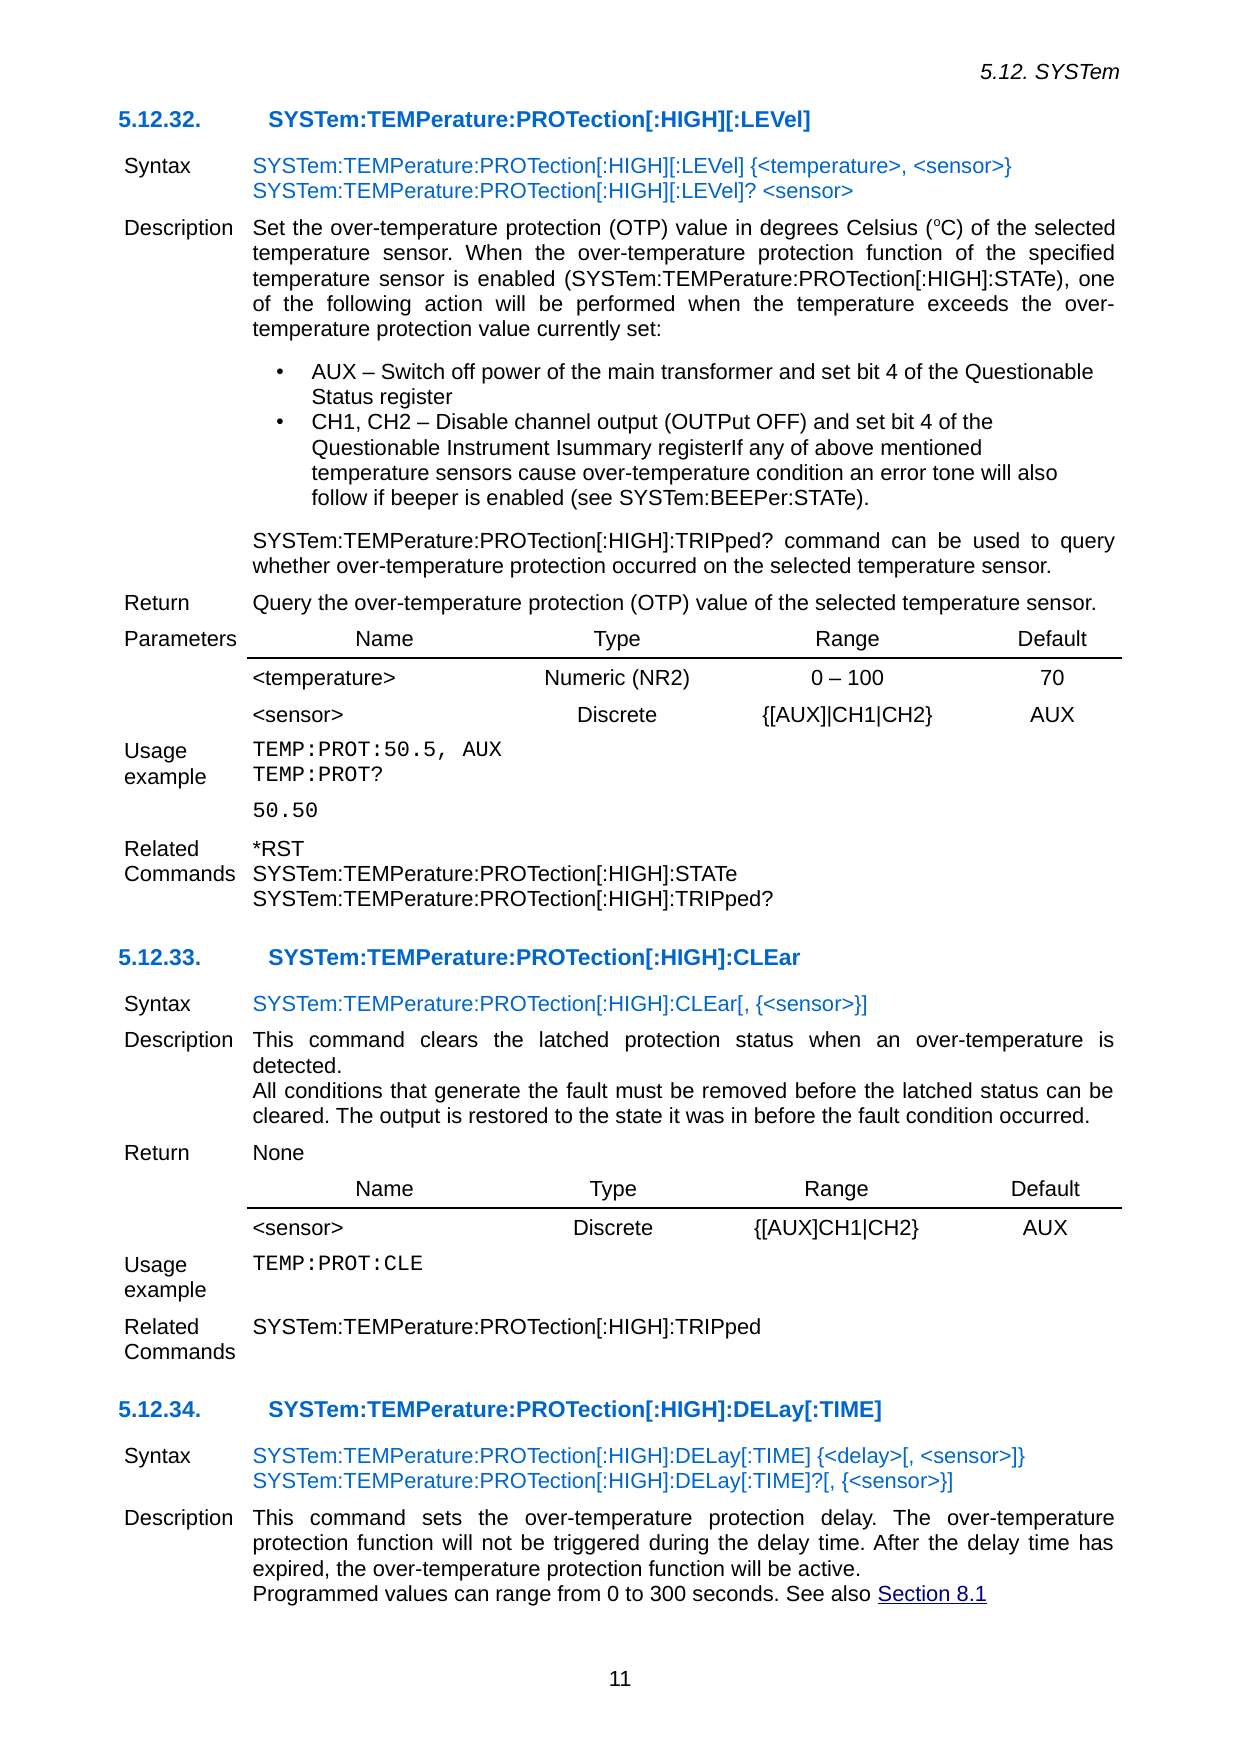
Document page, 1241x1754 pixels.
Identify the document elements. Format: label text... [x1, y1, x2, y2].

table_cell 70 [983, 659, 1122, 696]
table_cell Description [118, 209, 247, 584]
table_cell TEMP:PROT:CLE [247, 1246, 1122, 1308]
subtitle SYSTem:TEMPerature:PROTection[:HIGH]:CLEar [118, 944, 1122, 970]
table_cell Return [118, 1134, 247, 1171]
table_cell {[AUX]|CH1|CH2} [712, 696, 983, 733]
table_cell Range [712, 621, 983, 657]
table_cell This command clears the latched protection status when an over-temperature is detected. All conditions that generate the fault must be removed before the latched status can be cleared. The output is restored to the state it was in before the fault condition occurred. [247, 1022, 1122, 1134]
table_cell Type [522, 1171, 704, 1207]
table_cell Related Commands [118, 1308, 247, 1370]
subtitle SYSTem:TEMPerature:PROTection[:HIGH][:LEVel] [118, 106, 1122, 133]
table_cell TEMP:PROT:50.5, AUX TEMP:PROT? 50.50 [247, 733, 1122, 830]
table_cell <sensor> [247, 696, 522, 733]
table_cell Usage example [118, 1246, 247, 1308]
table_cell Query the over-temperature protection (OTP) value of the selected temperature sensor. [247, 584, 1122, 621]
table_header Syntax [118, 148, 247, 209]
table_cell Default [969, 1171, 1122, 1207]
table_cell Related Commands [118, 830, 247, 917]
table_cell Discrete [522, 1209, 704, 1246]
table_cell <temperature> [247, 659, 522, 696]
table_cell {[AUX]CH1|CH2} [704, 1209, 969, 1246]
table_header Syntax [118, 1438, 247, 1499]
table_cell Default [983, 621, 1122, 657]
table_cell None [247, 1134, 1122, 1171]
table_cell Discrete [522, 696, 712, 733]
table_cell Range [704, 1171, 969, 1207]
table_cell Set the over-temperature protection (OTP) value in degrees Celsius (oC) of the selected temperature sensor. When the over-temperature protection function of the specified temperature sensor is enabled (SYSTem:TEMPerature:PROTection[:HIGH]:STATe), one of the following action will be performed when the temperature exceeds the over-temperature protection value currently set: AUX – Switch off power of the main transformer and set bit 4 of the Questionable Status register CH1, CH2 – Disable channel output (OUTPut OFF) and set bit 4 of the Questionable Instrument Isummary registerIf any of above mentioned temperature sensors cause over-temperature condition an error tone will also follow if beeper is enabled (see SYSTem:BEEPer:STATe). SYSTem:TEMPerature:PROTection[:HIGH]:TRIPped? command can be used to query whether over-temperature protection occurred on the selected temperature sensor. [247, 209, 1122, 584]
table_cell *RST SYSTem:TEMPerature:PROTection[:HIGH]:STATe SYSTem:TEMPerature:PROTection[:HIGH]:TRIPped? [247, 830, 1122, 917]
table_cell SYSTem:TEMPerature:PROTection[:HIGH]:TRIPped [247, 1308, 1122, 1370]
table_cell Return [118, 584, 247, 621]
subtitle SYSTem:TEMPerature:PROTection[:HIGH]:DELay[:TIME] [118, 1396, 1122, 1423]
table_cell AUX [983, 696, 1122, 733]
table_cell Description [118, 1022, 247, 1134]
table_cell Name [247, 1171, 522, 1207]
table_cell This command sets the over-temperature protection delay. The over-temperature protection function will not be triggered during the delay time. After the delay time has expired, the over-temperature protection function will be active. Programmed values can range from 0 to 300 seconds. See also Section 8.1 [247, 1499, 1122, 1612]
table_cell <sensor> [247, 1209, 522, 1246]
table_header SYSTem:TEMPerature:PROTection[:HIGH]:CLEar[, {<sensor>}] [247, 985, 1122, 1022]
table_cell Name [247, 621, 522, 657]
table_header SYSTem:TEMPerature:PROTection[:HIGH][:LEVel] {<temperature>, <sensor>} SYSTem:TEMPerature:PROTection[:HIGH][:LEVel]? <sensor> [247, 148, 1122, 209]
table_cell Usage example [118, 733, 247, 830]
table_cell Description [118, 1499, 247, 1612]
table_cell Numeric (NR2) [522, 659, 712, 696]
table_header SYSTem:TEMPerature:PROTection[:HIGH]:DELay[:TIME] {<delay>[, <sensor>]} SYSTem:TEMPerature:PROTection[:HIGH]:DELay[:TIME]?[, {<sensor>}] [247, 1438, 1122, 1499]
table_cell Parameters [118, 621, 247, 733]
table_cell Type [522, 621, 712, 657]
table_cell 0 – 100 [712, 659, 983, 696]
table_cell AUX [969, 1209, 1122, 1246]
table_cell [118, 1171, 247, 1246]
table_header Syntax [118, 985, 247, 1022]
